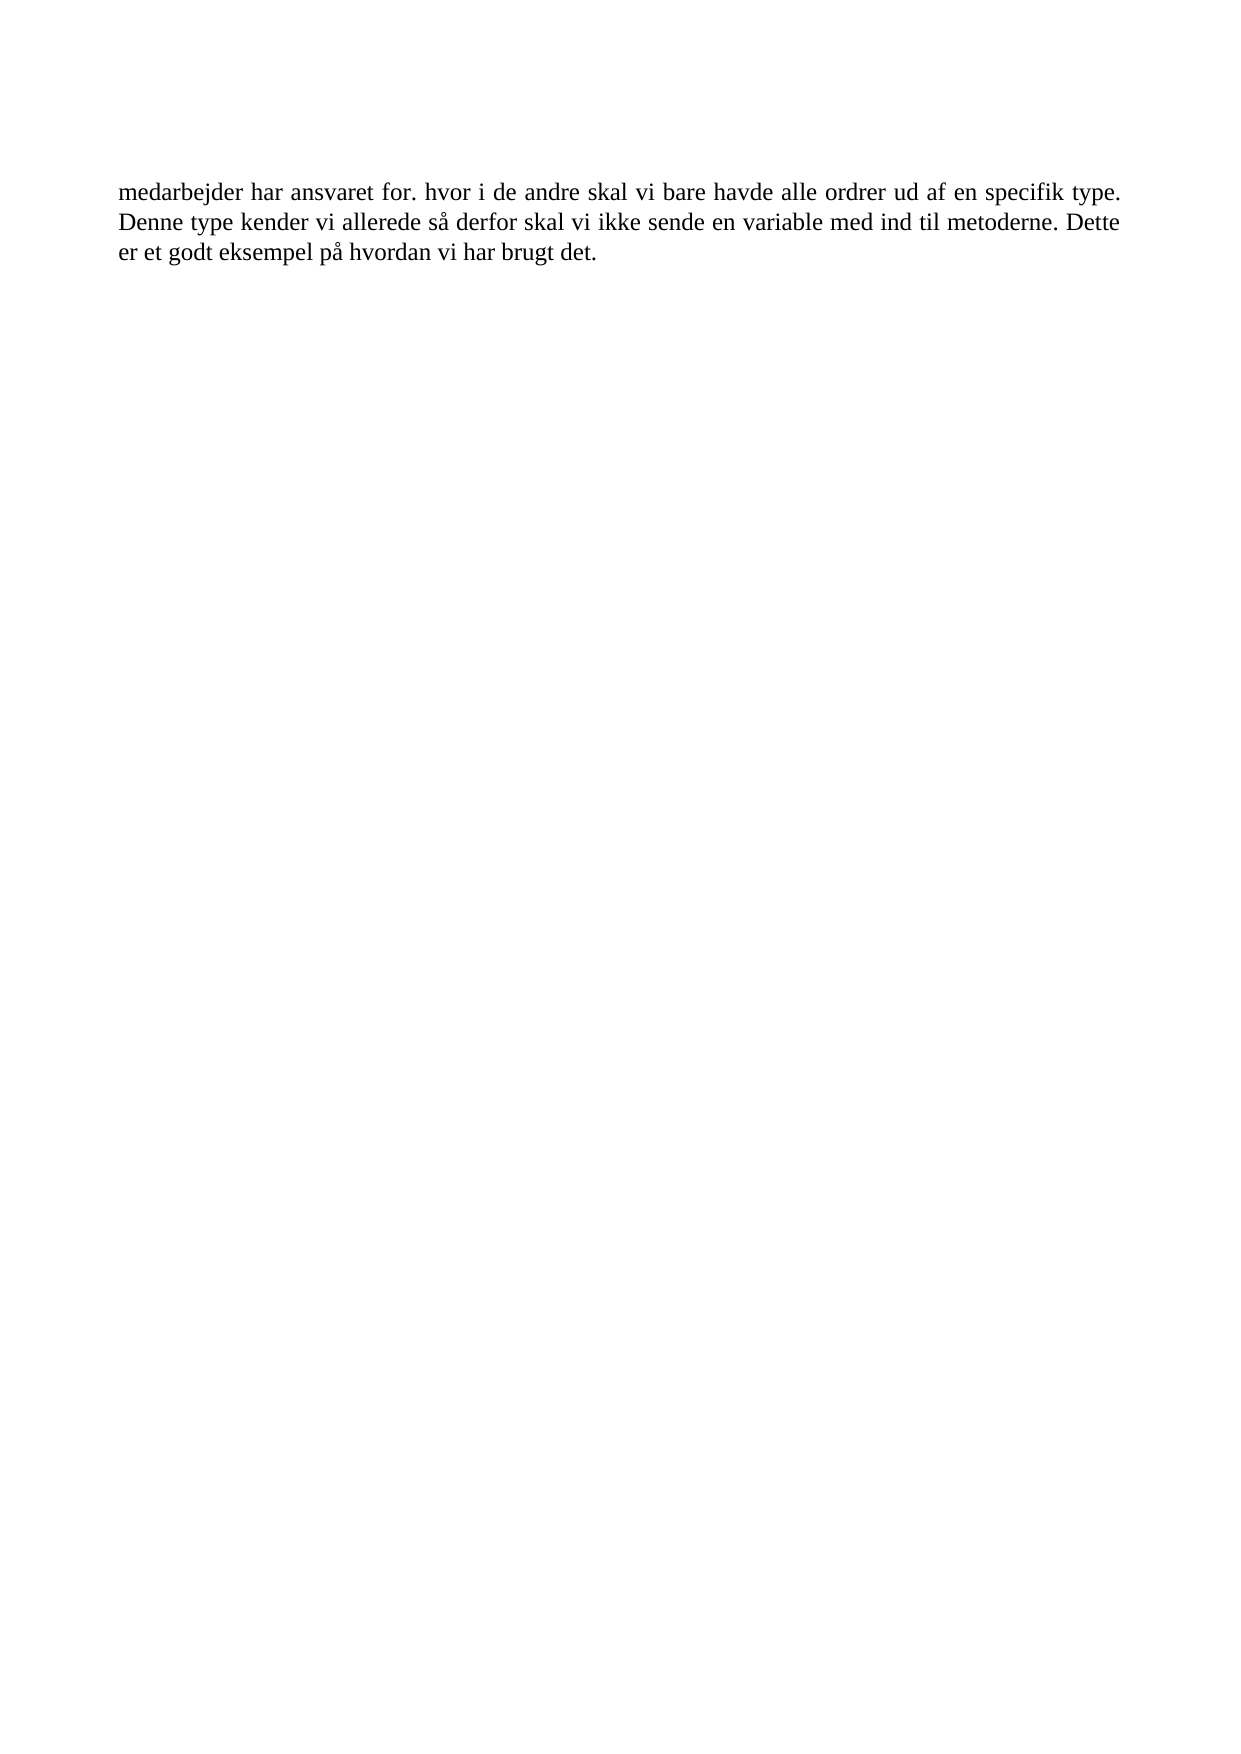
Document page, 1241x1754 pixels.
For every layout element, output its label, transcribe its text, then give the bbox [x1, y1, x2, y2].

text medarbejder har ansvaret for. hvor i de andre skal vi bare havde alle ordrer ud af en specifik type. Denne type kender vi allerede så derfor skal vi ikke sende en variable med ind til metoderne. Dette er et godt eksempel på hvordan vi har brugt det. [118, 177, 1122, 266]
